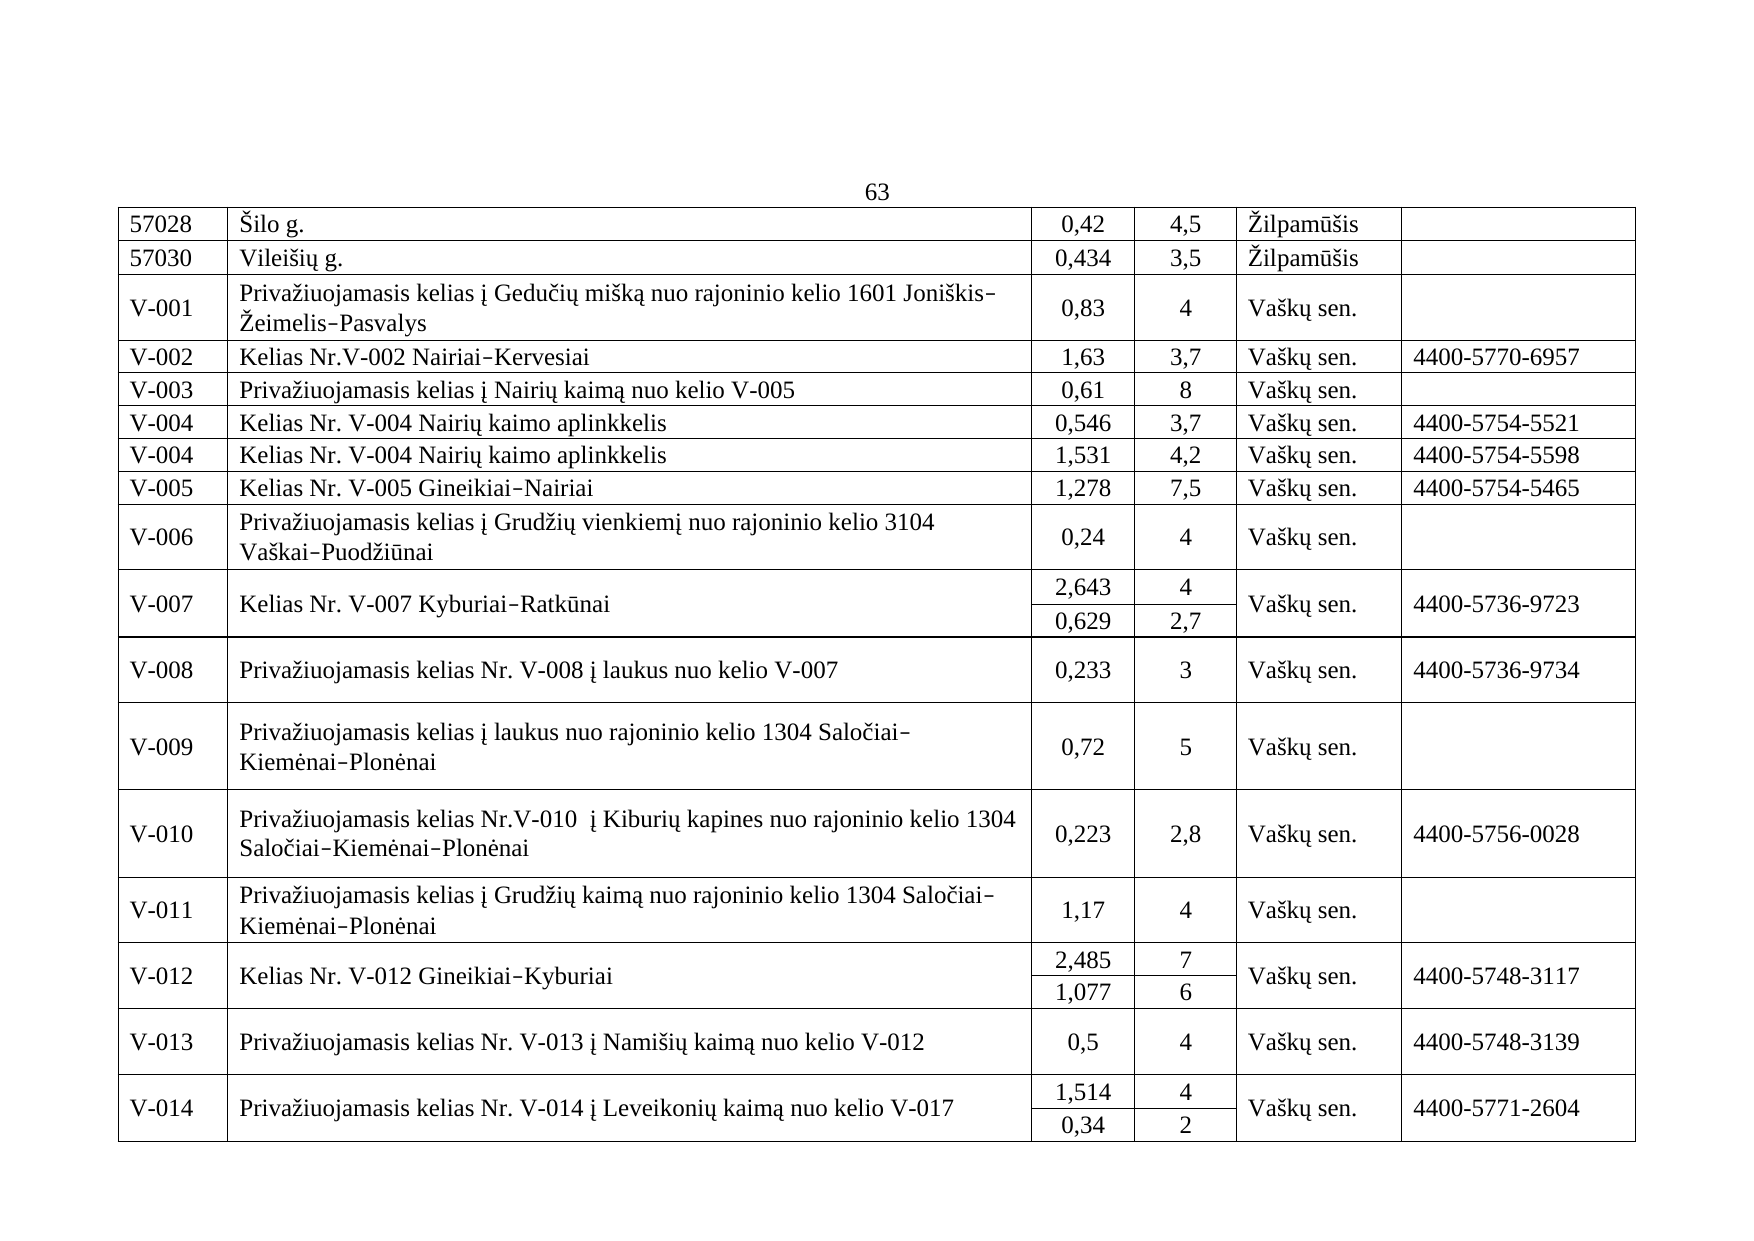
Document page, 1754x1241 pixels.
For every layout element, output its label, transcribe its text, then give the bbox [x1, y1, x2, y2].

table_cell 0,61 [1032, 373, 1134, 405]
table_cell 8 [1135, 373, 1236, 405]
table_cell [1402, 505, 1635, 569]
table_cell 2,7 [1135, 605, 1236, 636]
table_cell 0,83 [1032, 275, 1134, 339]
table_cell 2,643 [1032, 570, 1134, 603]
table_cell Privažiuojamasis kelias į Nairių kaimą nuo kelio V-005 [228, 373, 1031, 405]
table_cell Vaškų sen. [1237, 790, 1401, 877]
table_cell Vaškų sen. [1237, 638, 1401, 702]
table_cell Privažiuojamasis kelias Nr.V-010 į Kiburių kapines nuo rajoninio kelio 1304 Saločiai–Kiemėnai–Plonėnai [228, 790, 1031, 877]
table_cell 0,233 [1032, 638, 1134, 702]
table_cell Privažiuojamasis kelias į Grudžių vienkiemį nuo rajoninio kelio 3104 Vaškai–Puodžiūnai [228, 505, 1031, 569]
table_cell V-011 [119, 878, 227, 942]
table_cell 0,72 [1032, 703, 1134, 789]
table_cell 4,5 [1135, 208, 1236, 239]
table_cell [1402, 275, 1635, 339]
table_cell Privažiuojamasis kelias į Grudžių kaimą nuo rajoninio kelio 1304 Saločiai–Kiemėnai–Plonėnai [228, 878, 1031, 942]
table_cell V-007 [119, 570, 227, 636]
table_cell 1,531 [1032, 439, 1134, 471]
table_cell V-001 [119, 275, 227, 339]
table_cell Vaškų sen. [1237, 505, 1401, 569]
table_cell [1402, 703, 1635, 789]
table_cell 4400-5771-2604 [1402, 1075, 1635, 1141]
table_cell 3 [1135, 638, 1236, 702]
table_cell 3,7 [1135, 406, 1236, 438]
table_cell 7 [1135, 943, 1236, 975]
table_cell Privažiuojamasis kelias Nr. V-008 į laukus nuo kelio V-007 [228, 638, 1031, 702]
table_cell 4400-5754-5465 [1402, 472, 1635, 503]
table_cell 3,7 [1135, 341, 1236, 372]
table_cell Vaškų sen. [1237, 1075, 1401, 1141]
table_cell 4 [1135, 275, 1236, 339]
table_cell Vileišių g. [228, 241, 1031, 274]
table_cell Vaškų sen. [1237, 373, 1401, 405]
table_cell Vaškų sen. [1237, 341, 1401, 372]
table_cell 7,5 [1135, 472, 1236, 503]
table_cell 1,077 [1032, 976, 1134, 1008]
table_cell 1,63 [1032, 341, 1134, 372]
table_cell V-010 [119, 790, 227, 877]
table_cell 4 [1135, 1009, 1236, 1073]
table_cell V-014 [119, 1075, 227, 1141]
table_cell Vaškų sen. [1237, 472, 1401, 503]
table_cell 1,514 [1032, 1075, 1134, 1108]
table_cell Vaškų sen. [1237, 439, 1401, 471]
table_cell V-003 [119, 373, 227, 405]
table_cell V-006 [119, 505, 227, 569]
table_cell 4 [1135, 505, 1236, 569]
table_cell 2 [1135, 1109, 1236, 1141]
table_cell 0,223 [1032, 790, 1134, 877]
table_cell 57030 [119, 241, 227, 274]
table_cell 4 [1135, 878, 1236, 942]
table_cell Vaškų sen. [1237, 406, 1401, 438]
table_cell [1402, 878, 1635, 942]
table_cell Kelias Nr. V-004 Nairių kaimo aplinkkelis [228, 439, 1031, 471]
table_cell [1402, 373, 1635, 405]
table_cell 4 [1135, 1075, 1236, 1108]
table_cell Privažiuojamasis kelias į Gedučių mišką nuo rajoninio kelio 1601 Joniškis–Žeimelis–Pasvalys [228, 275, 1031, 339]
table_cell Privažiuojamasis kelias Nr. V-014 į Leveikonių kaimą nuo kelio V-017 [228, 1075, 1031, 1141]
table_cell V-004 [119, 406, 227, 438]
table_cell 0,629 [1032, 605, 1134, 636]
table_cell Kelias Nr. V-005 Gineikiai–Nairiai [228, 472, 1031, 503]
table_cell 0,34 [1032, 1109, 1134, 1141]
table_cell 57028 [119, 208, 227, 239]
table_cell 2,8 [1135, 790, 1236, 877]
table_cell 0,5 [1032, 1009, 1134, 1073]
table_cell V-005 [119, 472, 227, 503]
table_cell Kelias Nr. V-007 Kyburiai–Ratkūnai [228, 570, 1031, 636]
table_cell Kelias Nr. V-004 Nairių kaimo aplinkkelis [228, 406, 1031, 438]
table_cell 3,5 [1135, 241, 1236, 274]
table_cell V-009 [119, 703, 227, 789]
table_cell 0,546 [1032, 406, 1134, 438]
table_cell 4400-5748-3139 [1402, 1009, 1635, 1073]
table_cell 4400-5748-3117 [1402, 943, 1635, 1008]
table_cell 0,42 [1032, 208, 1134, 239]
table_cell 1,278 [1032, 472, 1134, 503]
table_cell Privažiuojamasis kelias į laukus nuo rajoninio kelio 1304 Saločiai–Kiemėnai–Plonėnai [228, 703, 1031, 789]
table_cell Vaškų sen. [1237, 570, 1401, 636]
table_cell 4400-5736-9723 [1402, 570, 1635, 636]
table_cell 4400-5736-9734 [1402, 638, 1635, 702]
table_cell 4400-5754-5521 [1402, 406, 1635, 438]
table_cell V-004 [119, 439, 227, 471]
table_cell 2,485 [1032, 943, 1134, 975]
table_cell 0,24 [1032, 505, 1134, 569]
table_cell Vaškų sen. [1237, 878, 1401, 942]
table_cell V-013 [119, 1009, 227, 1073]
table_cell V-008 [119, 638, 227, 702]
table_cell Vaškų sen. [1237, 1009, 1401, 1073]
table_cell 4400-5754-5598 [1402, 439, 1635, 471]
table_cell 1,17 [1032, 878, 1134, 942]
table_cell Privažiuojamasis kelias Nr. V-013 į Namišių kaimą nuo kelio V-012 [228, 1009, 1031, 1073]
table_cell 4 [1135, 570, 1236, 603]
table_cell 4,2 [1135, 439, 1236, 471]
table_cell V-012 [119, 943, 227, 1008]
table_cell Žilpamūšis [1237, 241, 1401, 274]
table_cell Kelias Nr. V-012 Gineikiai–Kyburiai [228, 943, 1031, 1008]
table_cell V-002 [119, 341, 227, 372]
table_cell Kelias Nr.V-002 Nairiai–Kervesiai [228, 341, 1031, 372]
table_cell [1402, 241, 1635, 274]
table_cell 4400-5770-6957 [1402, 341, 1635, 372]
table_cell 4400-5756-0028 [1402, 790, 1635, 877]
table_cell Vaškų sen. [1237, 703, 1401, 789]
table_cell Vaškų sen. [1237, 275, 1401, 339]
table_cell 6 [1135, 976, 1236, 1008]
table_cell 5 [1135, 703, 1236, 789]
table_cell Šilo g. [228, 208, 1031, 239]
table_cell 0,434 [1032, 241, 1134, 274]
table_cell Vaškų sen. [1237, 943, 1401, 1008]
table_cell Žilpamūšis [1237, 208, 1401, 239]
table_cell [1402, 208, 1635, 239]
